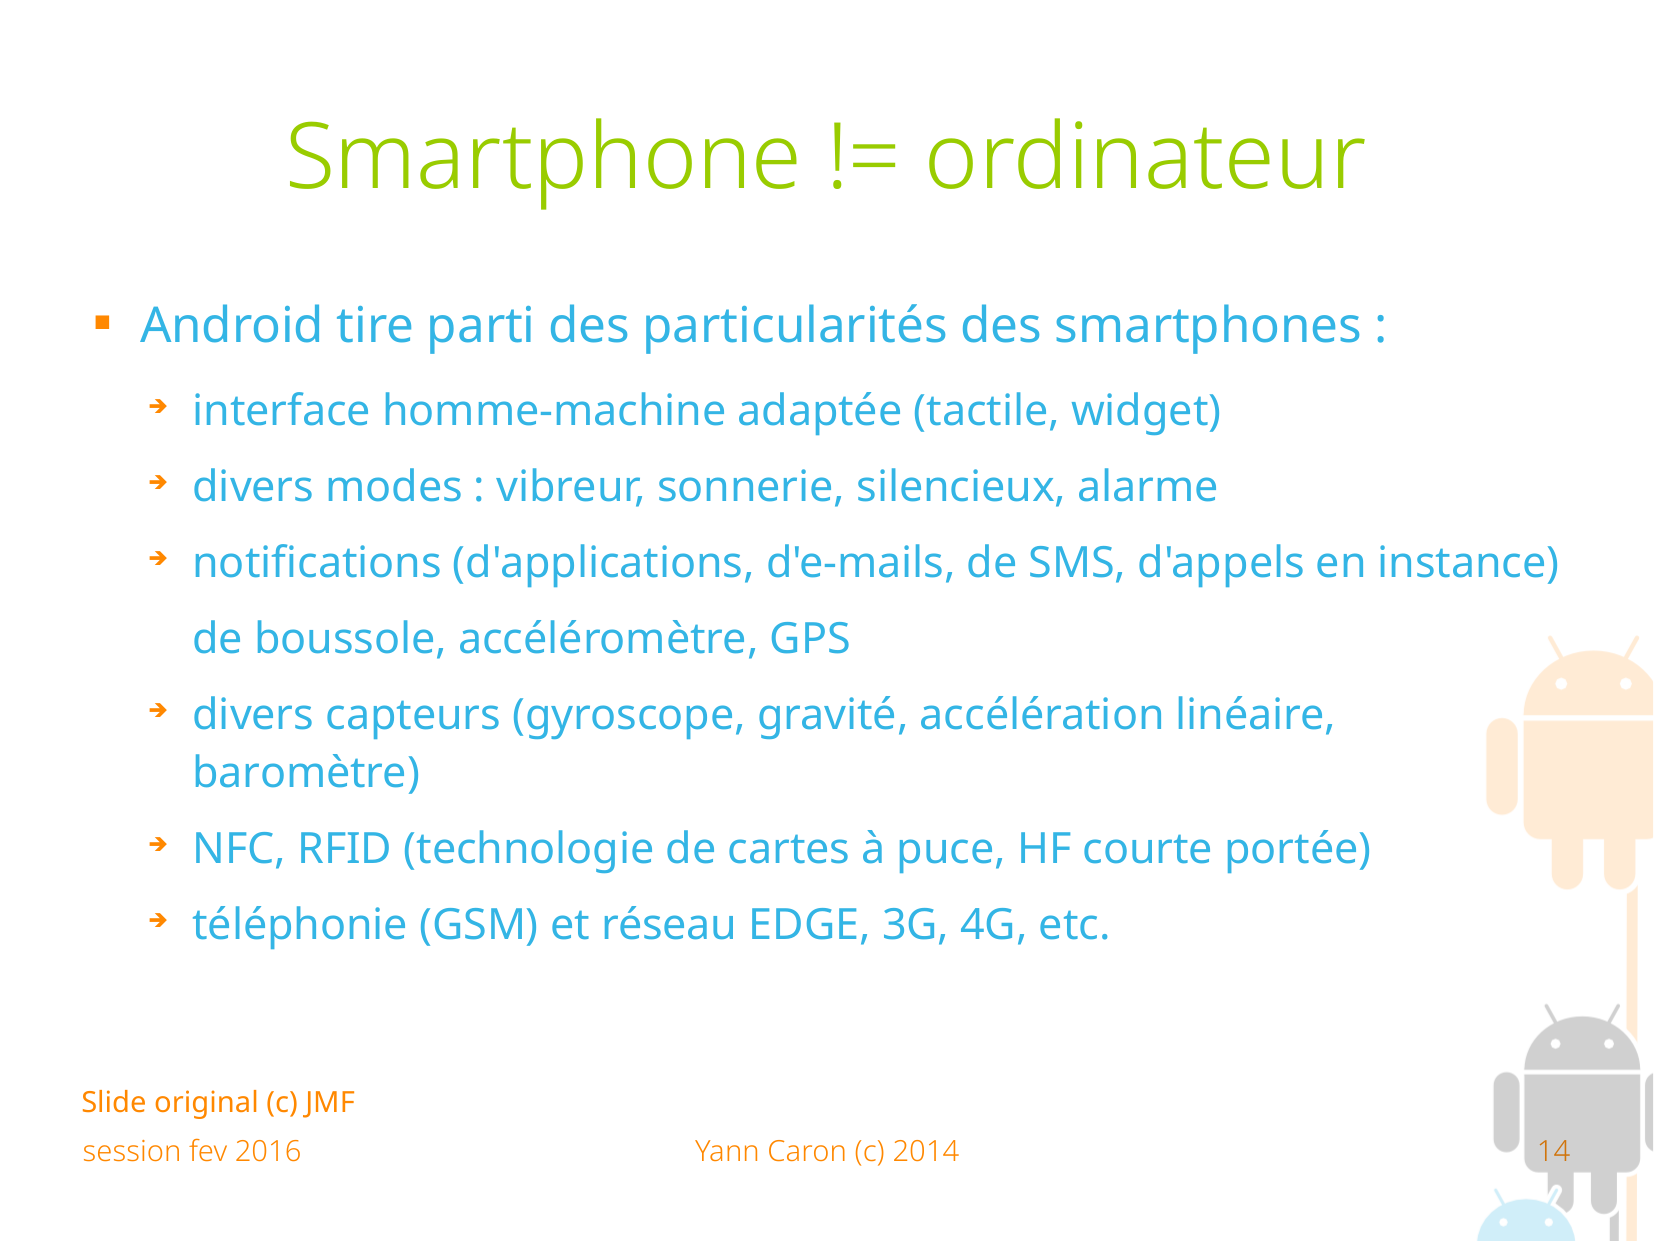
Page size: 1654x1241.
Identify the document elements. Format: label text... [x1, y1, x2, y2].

list Android tire parti des particularités des smartphones : interface homme-machine adaptée (tactile, widget) divers modes : vibreur, sonnerie, silencieux, alarme notifications (d'applications, d'e-mails, de SMS, d'appels en instance) de boussole, accéléromètre, GPS divers capteurs (gyroscope, gravité, accélération linéaire, baromètre) NFC, RFID (technologie de cartes à puce, HF courte portée) téléphonie (GSM) et réseau EDGE, 3G, 4G, etc. [82, 290, 1571, 1010]
picture [240, 423, 1654, 1241]
text_box Slide original (c) JMF [66, 1073, 379, 1123]
title Smartphone != ordinateur [82, 49, 1571, 257]
